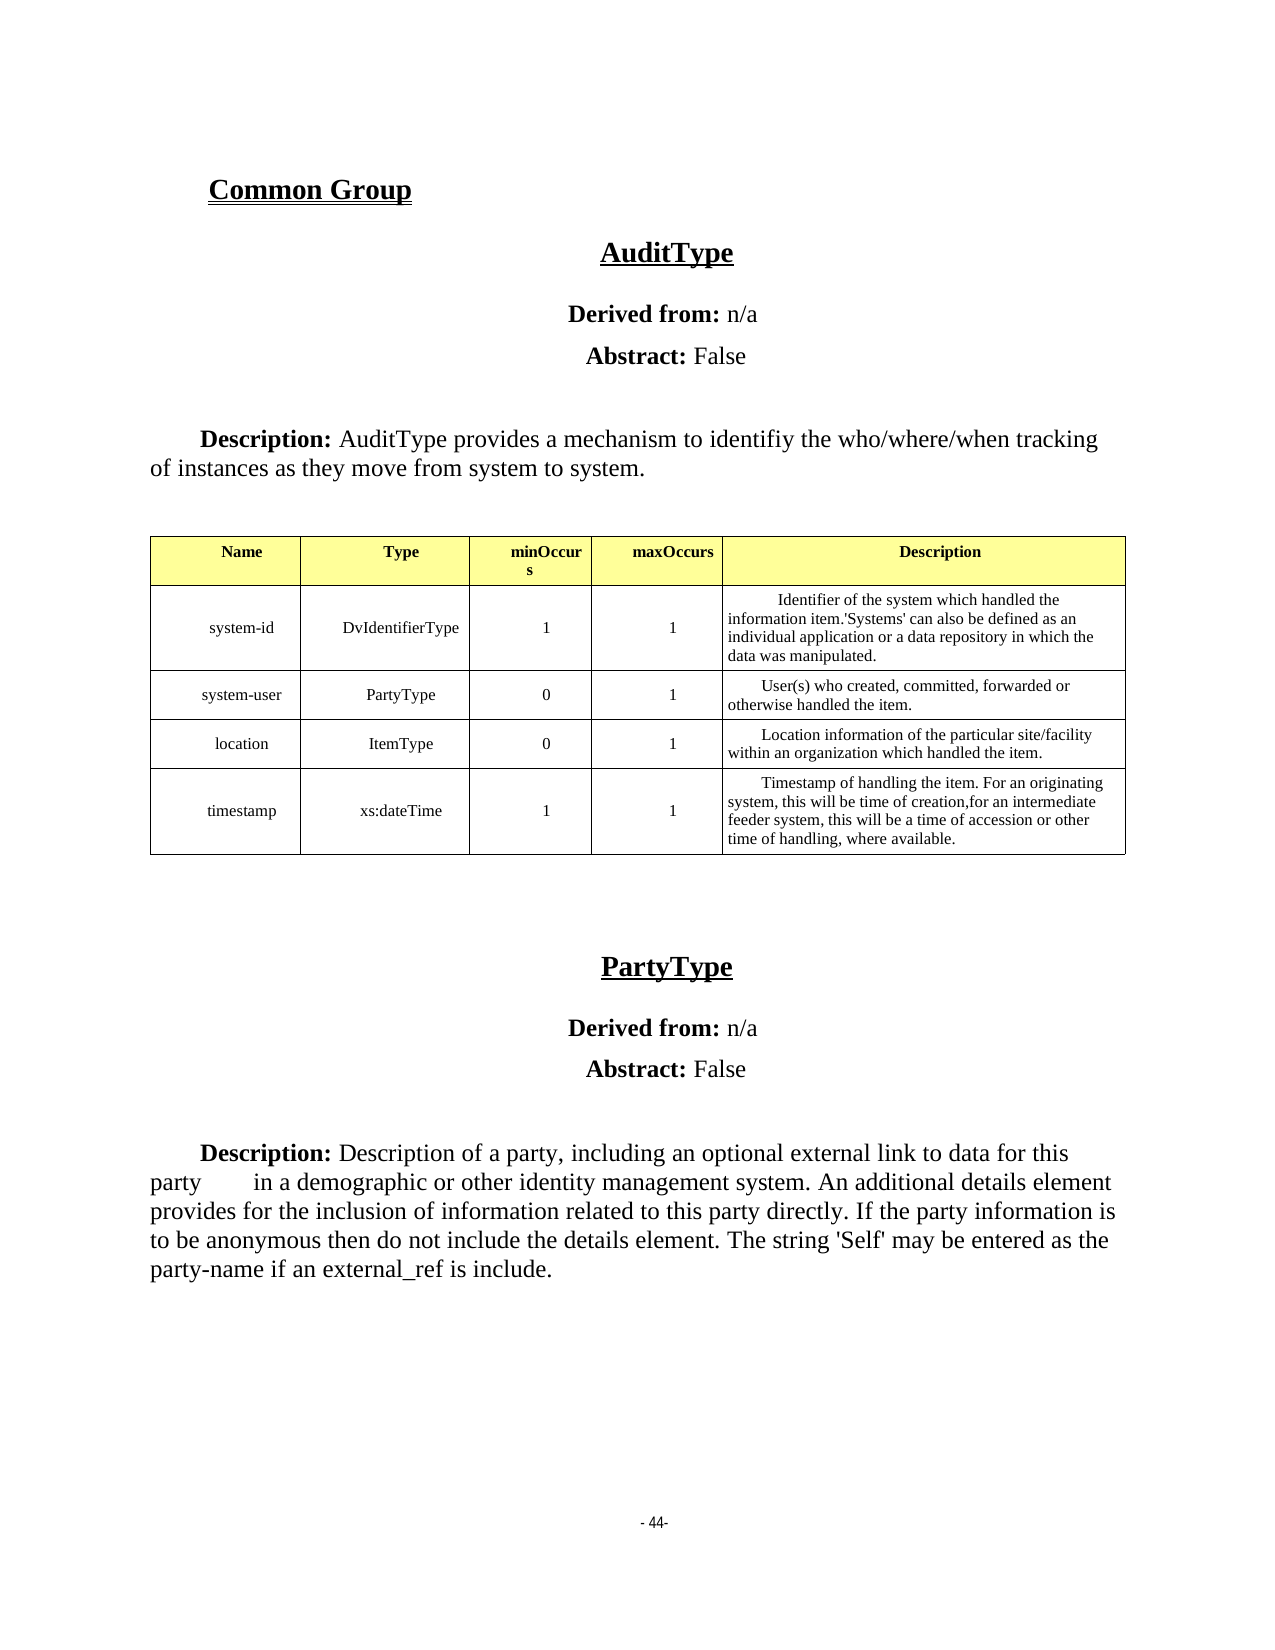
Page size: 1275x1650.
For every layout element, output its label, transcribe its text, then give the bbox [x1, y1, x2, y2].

table_cell Identifier of the system which handled the information item.'Systems' can also be defined as an individual application or a data repository in which the data was manipulated. [723, 586, 1125, 670]
text Abstract: False [150, 1054, 1125, 1083]
table_header minOccurs [470, 537, 591, 585]
table_cell PartyType [301, 671, 469, 719]
table_header maxOccurs [592, 537, 722, 585]
table_cell Timestamp of handling the item. For an originating system, this will be time of creation,for an intermediate feeder system, this will be a time of accession or other time of handling, where available. [723, 769, 1125, 854]
table_cell xs:dateTime [301, 769, 469, 854]
table_cell location [151, 720, 300, 768]
table_header Description [723, 537, 1125, 585]
text Description: Description of a party, including an optional external link to data for this party in a demographic or other identity management system. An additional details element provides for the inclusion of information related to this party directly. If the party information is to be anonymous then do not include the details element. The string 'Self' may be entered as the party-name if an external_ref is include. [150, 1137, 1125, 1312]
text Abstract: False [150, 341, 1125, 370]
text AuditType [150, 236, 1125, 269]
text PartyType [150, 949, 1125, 983]
table_cell 0 [470, 720, 591, 768]
table_cell 1 [470, 586, 591, 670]
table_header Type [301, 537, 469, 585]
table_cell system-user [151, 671, 300, 719]
text Description: AuditType provides a mechanism to identifiy the who/where/when tracking of instances as they move from system to system. [150, 424, 1125, 482]
table_cell DvIdentifierType [301, 586, 469, 670]
table_cell 1 [592, 720, 722, 768]
table_header Name [151, 537, 300, 585]
table_cell 1 [592, 671, 722, 719]
text Derived from: n/a [150, 299, 1125, 328]
table_cell 1 [592, 769, 722, 854]
table_cell 0 [470, 671, 591, 719]
table_cell ItemType [301, 720, 469, 768]
subtitle Common Group [150, 172, 1125, 206]
table_cell system-id [151, 586, 300, 670]
text Derived from: n/a [150, 1013, 1125, 1042]
table_cell User(s) who created, committed, forwarded or otherwise handled the item. [723, 671, 1125, 719]
table_cell 1 [592, 586, 722, 670]
table_cell 1 [470, 769, 591, 854]
table_cell timestamp [151, 769, 300, 854]
table_cell Location information of the particular site/facility within an organization which handled the item. [723, 720, 1125, 768]
